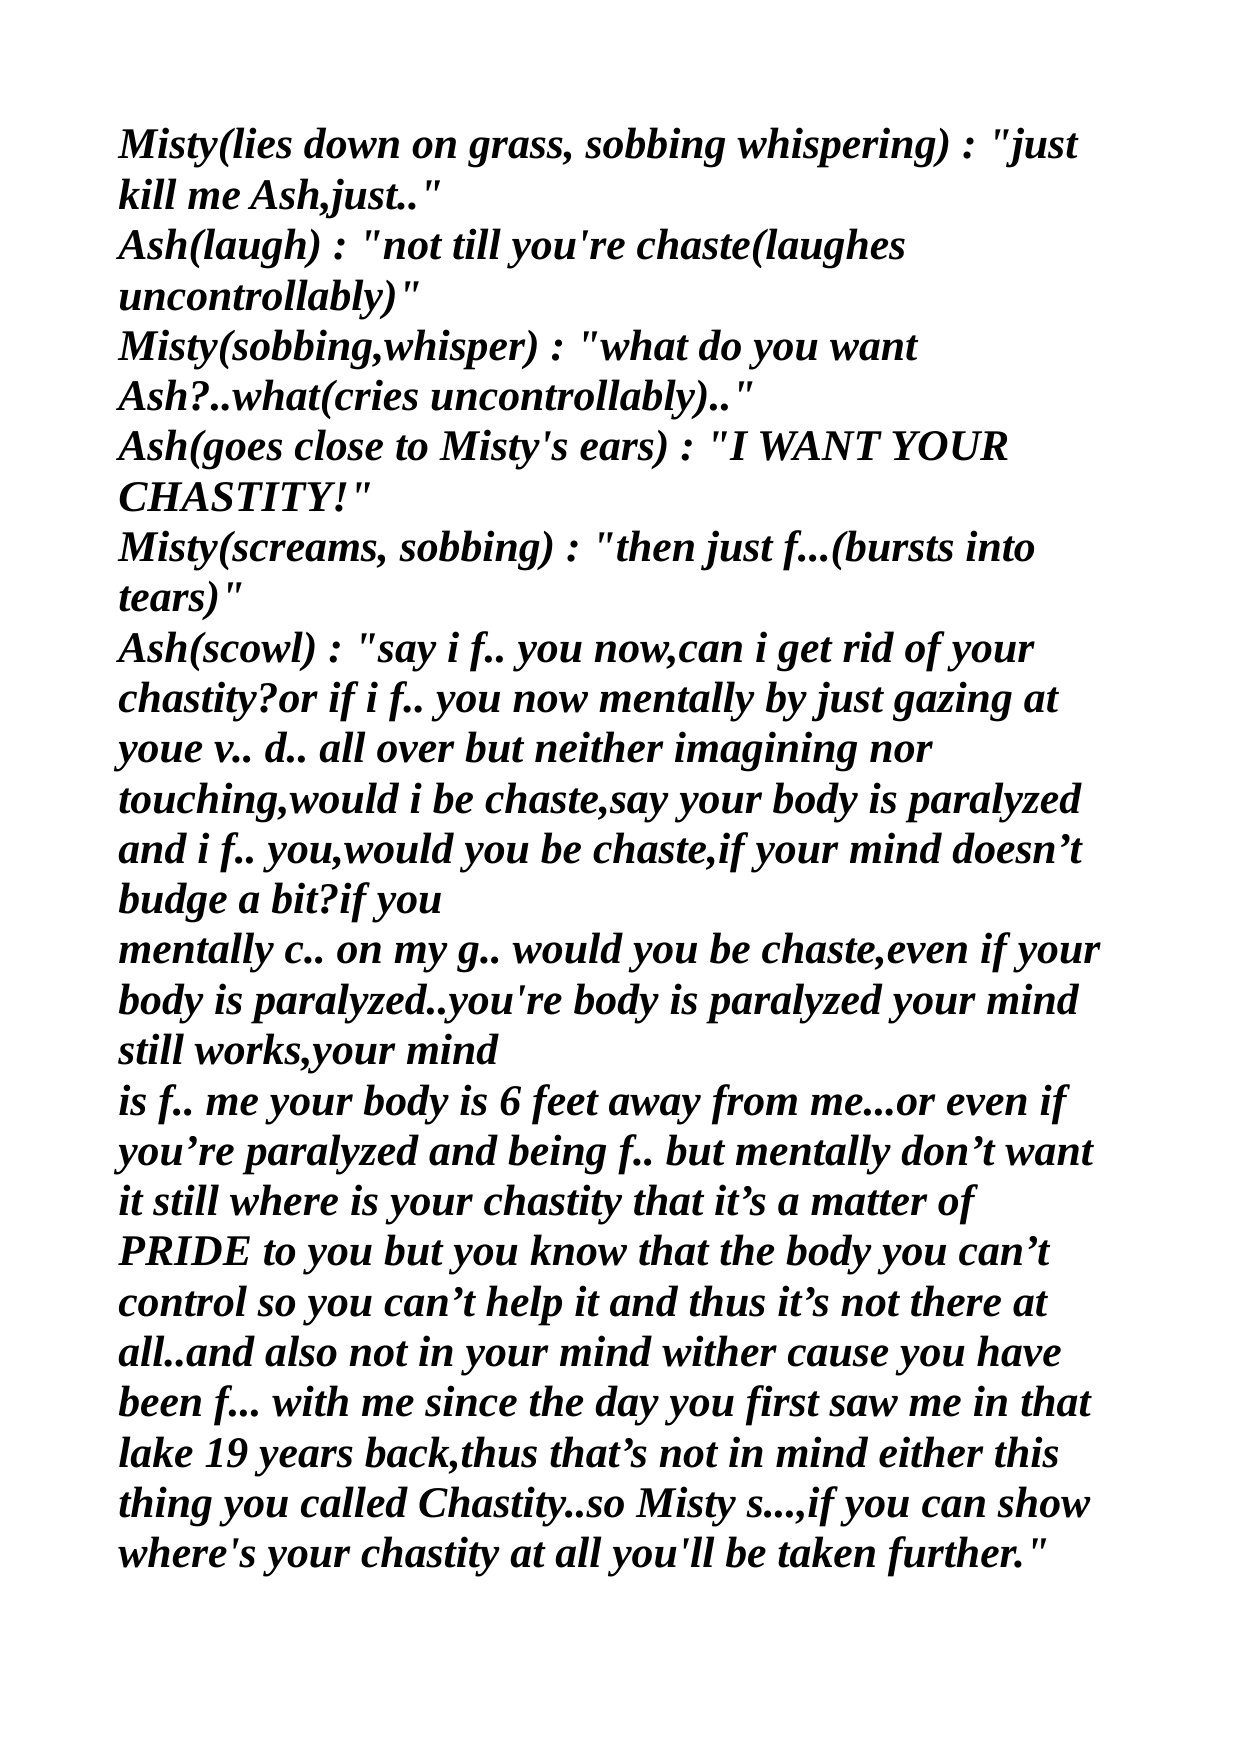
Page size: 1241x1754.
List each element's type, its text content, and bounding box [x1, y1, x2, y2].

text is f.. me your body is 6 feet away from me...or even if you’re paralyzed and being f.. but mentally don’t want it still where is your chastity that it’s a matter of PRIDE to you but you know that the body you can’t control so you can’t help it and thus it’s not there at all..and also not in your mind wither cause you have been f... with me since the day you first saw me in that lake 19 years back,thus that’s not in mind either this thing you called Chastity..so Misty s...,if you can show where's your chastity at all you'll be taken further." [118, 1074, 1122, 1577]
text Misty(screams, sobbing) : "then just f...(bursts into tears)" [118, 521, 1122, 621]
text Misty(lies down on grass, sobbing whispering) : "just kill me Ash,just.." [118, 118, 1122, 219]
text Ash(laugh) : "not till you're chaste(laughes uncontrollably)" [118, 219, 1122, 319]
text Misty(sobbing,whisper) : "what do you want Ash?..what(cries uncontrollably).." [118, 319, 1122, 420]
text mentally c.. on my g.. would you be chaste,even if your body is paralyzed..you're body is paralyzed your mind still works,your mind [118, 923, 1122, 1074]
text Ash(goes close to Misty's ears) : "I WANT YOUR CHASTITY!" [118, 420, 1122, 521]
text Ash(scowl) : "say i f.. you now,can i get rid of your chastity?or if i f.. you now mentally by just gazing at youe v.. d.. all over but neither imagining nor touching,would i be chaste,say your body is paralyzed and i f.. you,would you be chaste,if your mind doesn’t budge a bit?if you [118, 621, 1122, 923]
